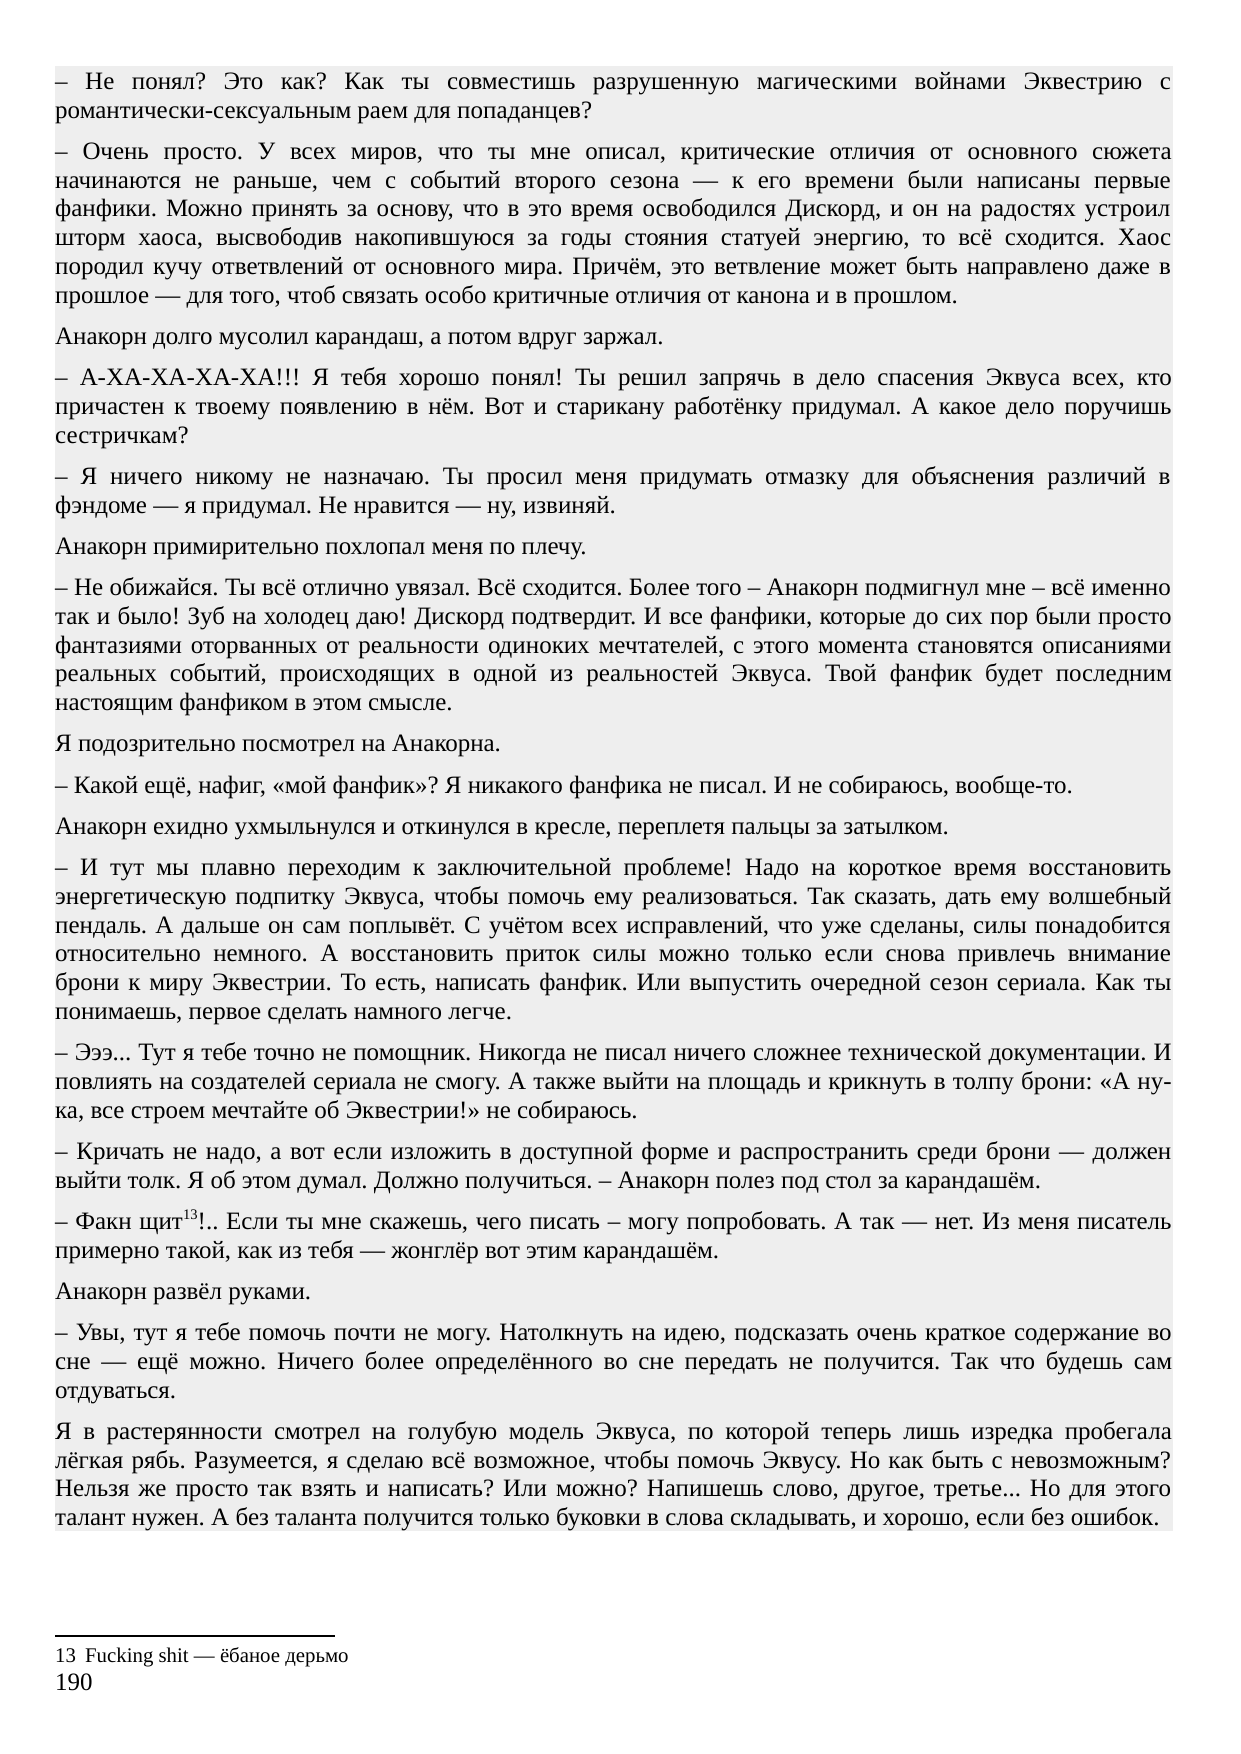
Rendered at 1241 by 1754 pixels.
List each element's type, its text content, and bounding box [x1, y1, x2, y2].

text – И тут мы плавно переходим к заключительной проблеме! Надо на короткое время восстановить энергетическую подпитку Эквуса, чтобы помочь ему реализоваться. Так сказать, дать ему волшебный пендаль. А дальше он сам поплывёт. С учётом всех исправлений, что уже сделаны, силы понадобится относительно немного. А восстановить приток силы можно только если снова привлечь внимание брони к миру Эквестрии. То есть, написать фанфик. Или выпустить очередной сезон сериала. Как ты понимаешь, первое сделать намного легче. [55, 852, 1173, 1025]
text Анакорн развёл руками. [55, 1276, 1173, 1305]
text – Эээ... Тут я тебе точно не помощник. Никогда не писал ничего сложнее технической документации. И повлиять на создателей сериала не смогу. А также выйти на площадь и крикнуть в толпу брони: «А ну-ка, все строем мечтайте об Эквестрии!» не собираюсь. [55, 1037, 1173, 1123]
text – Очень просто. У всех миров, что ты мне описал, критические отличия от основного сюжета начинаются не раньше, чем с событий второго сезона — к его времени были написаны первые фанфики. Можно принять за основу, что в это время освободился Дискорд, и он на радостях устроил шторм хаоса, высвободив накопившуюся за годы стояния статуей энергию, то всё сходится. Хаос породил кучу ответвлений от основного мира. Причём, это ветвление может быть направлено даже в прошлое — для того, чтоб связать особо критичные отличия от канона и в прошлом. [55, 136, 1173, 308]
text – Я ничего никому не назначаю. Ты просил меня придумать отмазку для объяснения различий в фэндоме — я придумал. Не нравится — ну, извиняй. [55, 461, 1173, 518]
text – Не обижайся. Ты всё отлично увязал. Всё сходится. Более того – Анакорн подмигнул мне – всё именно так и было! Зуб на холодец даю! Дискорд подтвердит. И все фанфики, которые до сих пор были просто фантазиями оторванных от реальности одиноких мечтателей, с этого момента становятся описаниями реальных событий, происходящих в одной из реальностей Эквуса. Твой фанфик будет последним настоящим фанфиком в этом смысле. [55, 572, 1173, 716]
text Я в растерянности смотрел на голубую модель Эквуса, по которой теперь лишь изредка пробегала лёгкая рябь. Разумеется, я сделаю всё возможное, чтобы помочь Эквусу. Но как быть с невозможным? Нельзя же просто так взять и написать? Или можно? Напишешь слово, другое, третье... Но для этого талант нужен. А без таланта получится только буковки в слова складывать, и хорошо, если без ошибок. [55, 1416, 1173, 1531]
text – Увы, тут я тебе помочь почти не могу. Натолкнуть на идею, подсказать очень краткое содержание во сне — ещё можно. Ничего более определённого во сне передать не получится. Так что будешь сам отдуваться. [55, 1317, 1173, 1403]
text Анакорн примирительно похлопал меня по плечу. [55, 531, 1173, 560]
text – А-ХА-ХА-ХА-ХА!!! Я тебя хорошо понял! Ты решил запрячь в дело спасения Эквуса всех, кто причастен к твоему появлению в нём. Вот и старикану работёнку придумал. А какое дело поручишь сестричкам? [55, 362, 1173, 448]
text Анакорн долго мусолил карандаш, а потом вдруг заржал. [55, 321, 1173, 350]
text Анакорн ехидно ухмыльнулся и откинулся в кресле, переплетя пальцы за затылком. [55, 811, 1173, 840]
text Я подозрительно посмотрел на Анакорна. [55, 728, 1173, 757]
text – Кричать не надо, а вот если изложить в доступной форме и распространить среди брони — должен выйти толк. Я об этом думал. Должно получиться. – Анакорн полез под стол за карандашём. [55, 1136, 1173, 1193]
text Fucking shit — ёбаное дерьмо [55, 1642, 1173, 1667]
text – Какой ещё, нафиг, «мой фанфик»? Я никакого фанфика не писал. И не собираюсь, вообще-то. [55, 770, 1173, 798]
text – Факн щит!.. Если ты мне скажешь, чего писать – могу попробовать. А так — нет. Из меня писатель примерно такой, как из тебя — жонглёр вот этим карандашём. [55, 1206, 1173, 1263]
text – Не понял? Это как? Как ты совместишь разрушенную магическими войнами Эквестрию с романтически-сексуальным раем для попаданцев? [55, 66, 1173, 123]
